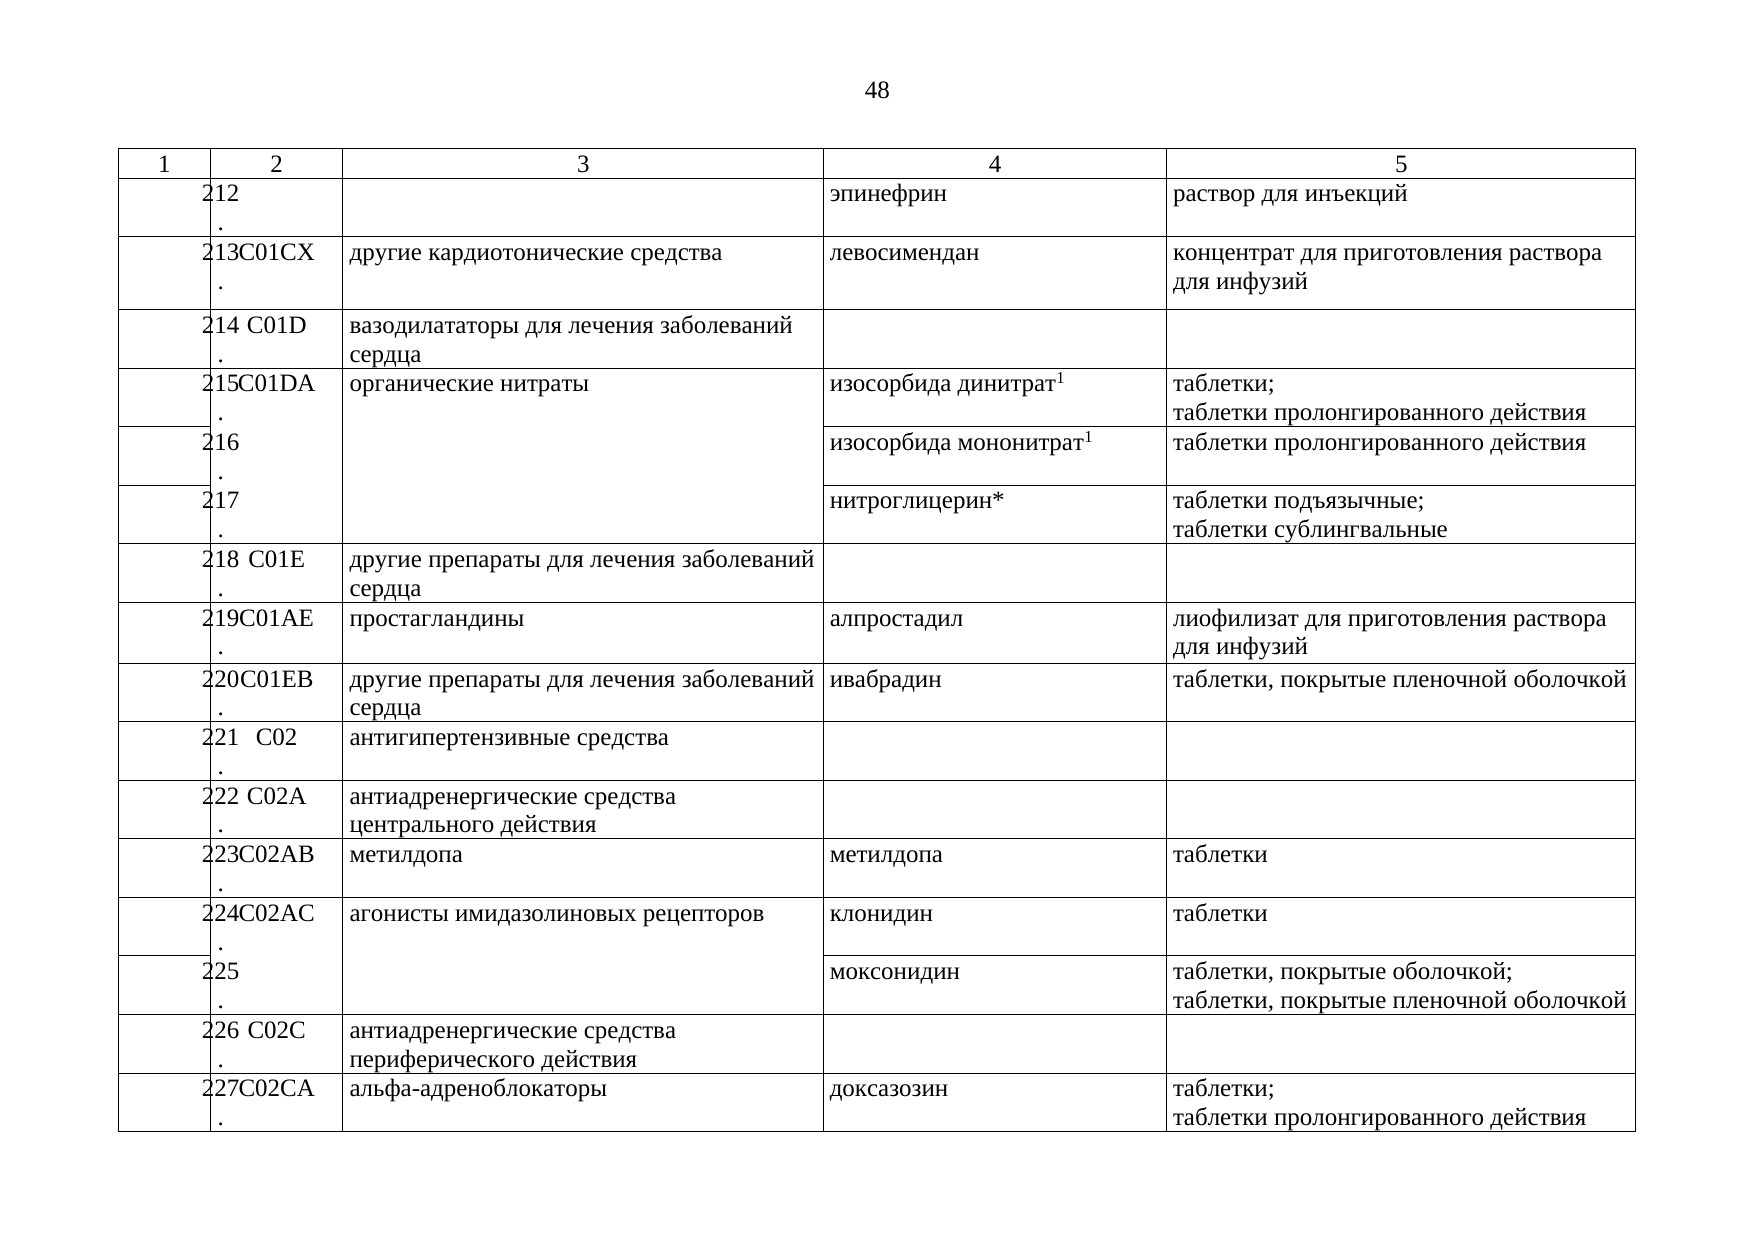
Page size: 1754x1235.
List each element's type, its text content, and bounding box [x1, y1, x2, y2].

table_cell [1167, 722, 1635, 780]
table_cell [119, 898, 210, 955]
table_cell доксазозин [824, 1074, 1166, 1131]
table_cell органические нитраты [343, 369, 823, 543]
table_cell C02CA [211, 1074, 342, 1131]
table_cell другие препараты для лечения заболеваний сердца [343, 664, 823, 721]
table_cell таблетки, покрытые оболочкой; таблетки, покрытые пленочной оболочкой [1167, 956, 1635, 1014]
table_cell [119, 310, 210, 367]
table_cell альфа-адреноблокаторы [343, 1074, 823, 1131]
table_cell метилдопа [824, 839, 1166, 897]
table_cell алпростадил [824, 603, 1166, 663]
table_cell таблетки; таблетки пролонгированного действия [1167, 1074, 1635, 1131]
table_cell ивабрадин [824, 664, 1166, 721]
table_cell агонисты имидазолиновых рецепторов [343, 898, 823, 1014]
table_cell [343, 179, 823, 236]
table_cell левосимендан [824, 237, 1166, 309]
table_cell [824, 544, 1166, 602]
table_cell [1167, 781, 1635, 838]
table_cell метилдопа [343, 839, 823, 897]
table_cell [1167, 544, 1635, 602]
table_cell [119, 486, 210, 543]
table_cell концентрат для приготовления раствора для инфузий [1167, 237, 1635, 309]
table_cell таблетки, покрытые пленочной оболочкой [1167, 664, 1635, 721]
table_cell [824, 1015, 1166, 1072]
table_cell [119, 781, 210, 838]
table_cell C02AC [211, 898, 342, 1014]
table_cell таблетки; таблетки пролонгированного действия [1167, 369, 1635, 426]
table_cell [211, 179, 342, 236]
table_cell [119, 369, 210, 426]
table_cell лиофилизат для приготовления раствора для инфузий [1167, 603, 1635, 663]
table_cell [824, 310, 1166, 367]
table_header 1 [119, 149, 210, 177]
table_cell [824, 781, 1166, 838]
table_header 5 [1167, 149, 1635, 177]
table_cell C01E [211, 544, 342, 602]
table_cell моксонидин [824, 956, 1166, 1014]
table_cell раствор для инъекций [1167, 179, 1635, 236]
table_cell нитроглицерин* [824, 486, 1166, 543]
table_header 3 [343, 149, 823, 177]
table_cell [119, 722, 210, 780]
table_cell [119, 839, 210, 897]
table_cell простагландины [343, 603, 823, 663]
table_cell C02C [211, 1015, 342, 1072]
table_cell [119, 179, 210, 236]
table_cell [1167, 1015, 1635, 1072]
table_cell другие препараты для лечения заболеваний сердца [343, 544, 823, 602]
table_cell C02A [211, 781, 342, 838]
table_cell антигипертензивные средства [343, 722, 823, 780]
table_cell [119, 1074, 210, 1131]
table_cell C02 [211, 722, 342, 780]
table_header 2 [211, 149, 342, 177]
table_cell таблетки [1167, 898, 1635, 955]
table_cell таблетки пролонгированного действия [1167, 427, 1635, 484]
table_cell изосорбида мононитрат1 [824, 427, 1166, 484]
table_cell [119, 1015, 210, 1072]
table_cell антиадренергические средства периферического действия [343, 1015, 823, 1072]
table_cell другие кардиотонические средства [343, 237, 823, 309]
table_cell клонидин [824, 898, 1166, 955]
table_cell С01АЕ [211, 603, 342, 663]
table_cell таблетки подъязычные; таблетки сублингвальные [1167, 486, 1635, 543]
table_cell эпинефрин [824, 179, 1166, 236]
table_header 4 [824, 149, 1166, 177]
table_cell C01CХ [211, 237, 342, 309]
table_cell [119, 427, 210, 484]
table_cell антиадренергические средства центрального действия [343, 781, 823, 838]
table_cell C02AB [211, 839, 342, 897]
table_cell [119, 237, 210, 309]
table_cell [119, 664, 210, 721]
table_cell [824, 722, 1166, 780]
table_cell [119, 956, 210, 1014]
table_cell таблетки [1167, 839, 1635, 897]
table_cell изосорбида динитрат1 [824, 369, 1166, 426]
table_cell вазодилататоры для лечения заболеваний сердца [343, 310, 823, 367]
table_cell C01D [211, 310, 342, 367]
table_cell C01EB [211, 664, 342, 721]
table_cell C01DA [211, 369, 342, 543]
table_cell [119, 544, 210, 602]
table_cell [1167, 310, 1635, 367]
table_cell [119, 603, 210, 663]
